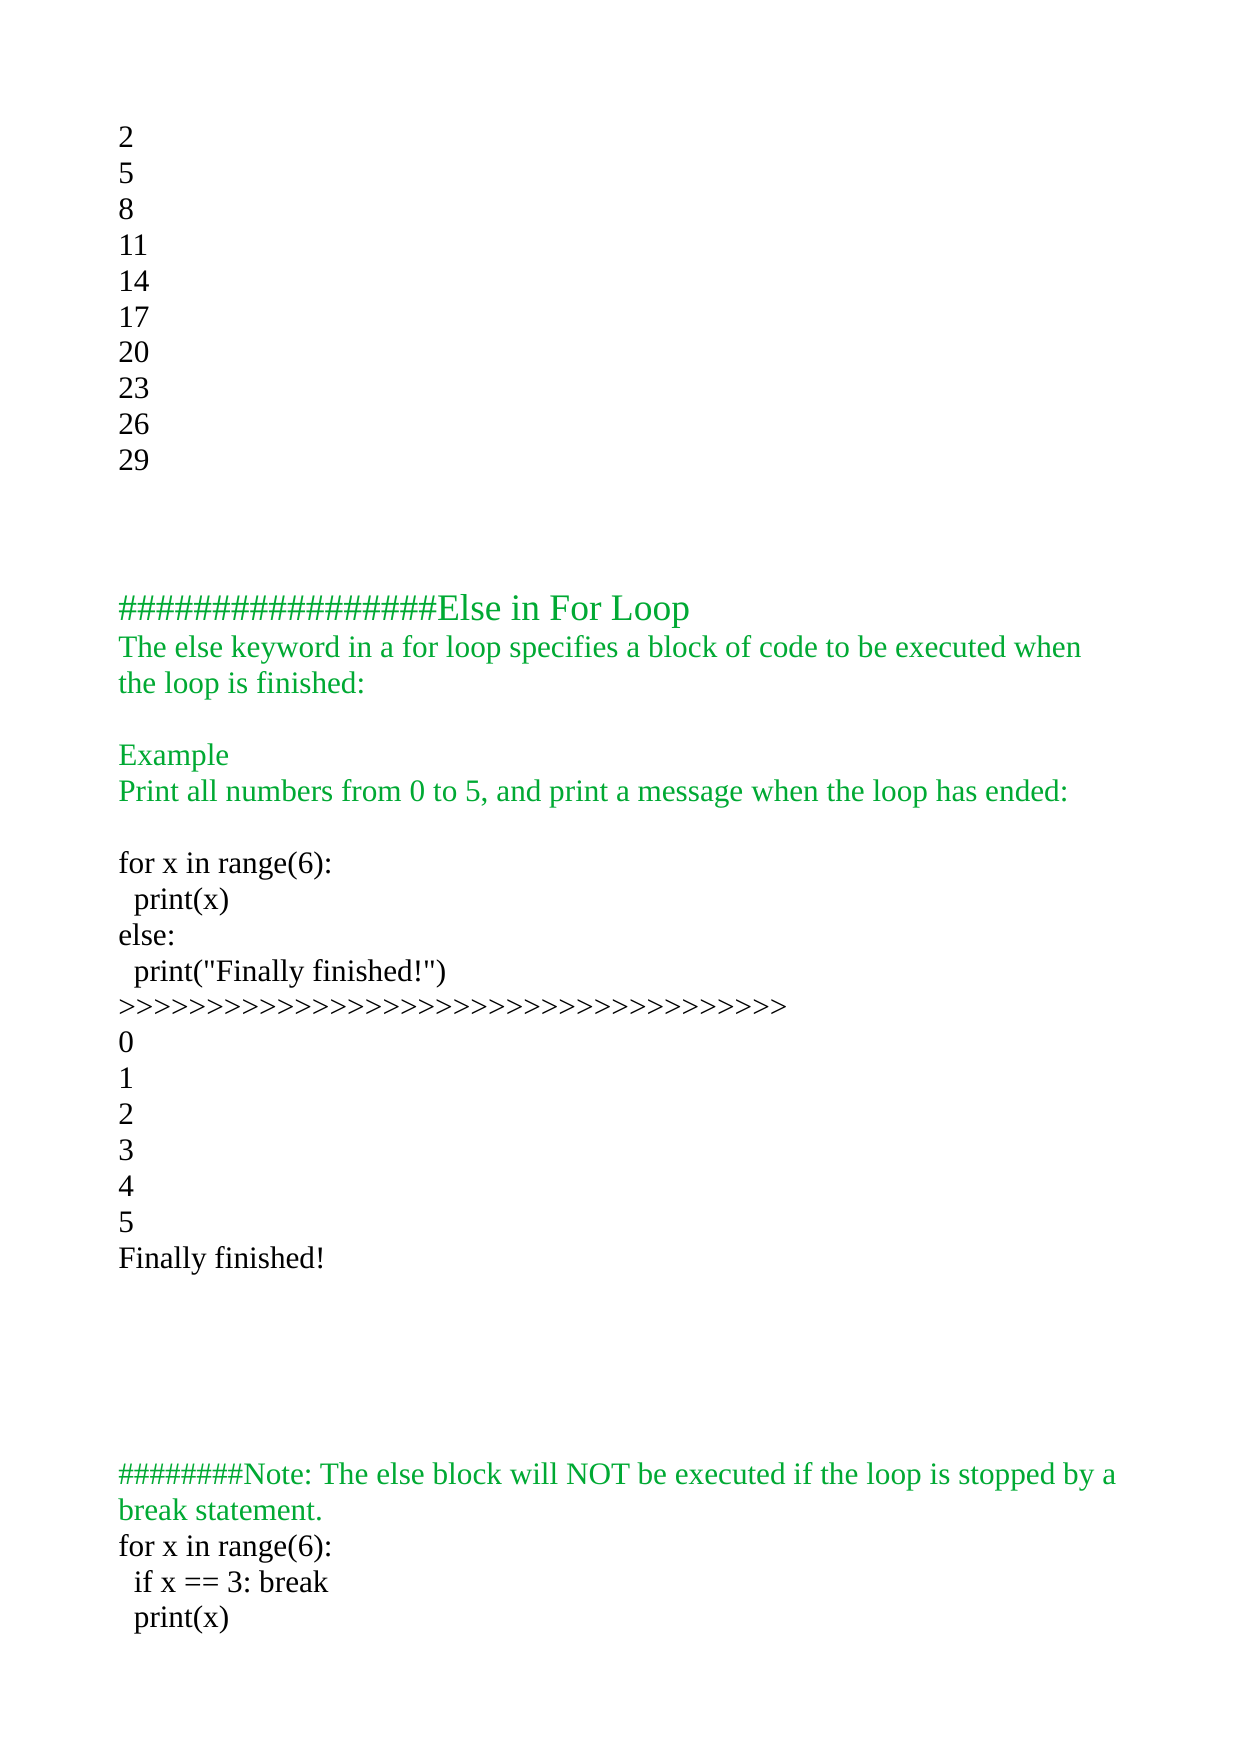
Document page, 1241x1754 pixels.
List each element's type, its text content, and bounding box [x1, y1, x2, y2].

text The else keyword in a for loop specifies a block of code to be executed when the loop is finished: [118, 628, 1122, 700]
text 2 [118, 118, 1122, 154]
text if x == 3: break [118, 1563, 1122, 1599]
text >>>>>>>>>>>>>>>>>>>>>>>>>>>>>>>>>>>>>> [118, 988, 1122, 1024]
text print("Finally finished!") [118, 952, 1122, 988]
text for x in range(6): [118, 1527, 1122, 1563]
text Finally finished! [118, 1239, 1122, 1275]
text else: [118, 916, 1122, 952]
text 11 [118, 226, 1122, 262]
text #################Else in For Loop [118, 585, 1122, 628]
text 5 [118, 1203, 1122, 1239]
text 0 [118, 1024, 1122, 1060]
text 8 [118, 190, 1122, 226]
text 4 [118, 1167, 1122, 1203]
text 5 [118, 154, 1122, 190]
text for x in range(6): [118, 844, 1122, 880]
text 2 [118, 1096, 1122, 1132]
text 26 [118, 406, 1122, 442]
text 3 [118, 1132, 1122, 1167]
text Print all numbers from 0 to 5, and print a message when the loop has ended: [118, 772, 1122, 808]
text Example [118, 736, 1122, 772]
text 1 [118, 1060, 1122, 1096]
text ########Note: The else block will NOT be executed if the loop is stopped by a break statement. [118, 1455, 1122, 1527]
text 14 [118, 262, 1122, 298]
text 20 [118, 334, 1122, 370]
text 17 [118, 298, 1122, 334]
text 23 [118, 370, 1122, 406]
text print(x) [118, 880, 1122, 916]
text 29 [118, 442, 1122, 477]
text print(x) [118, 1599, 1122, 1635]
